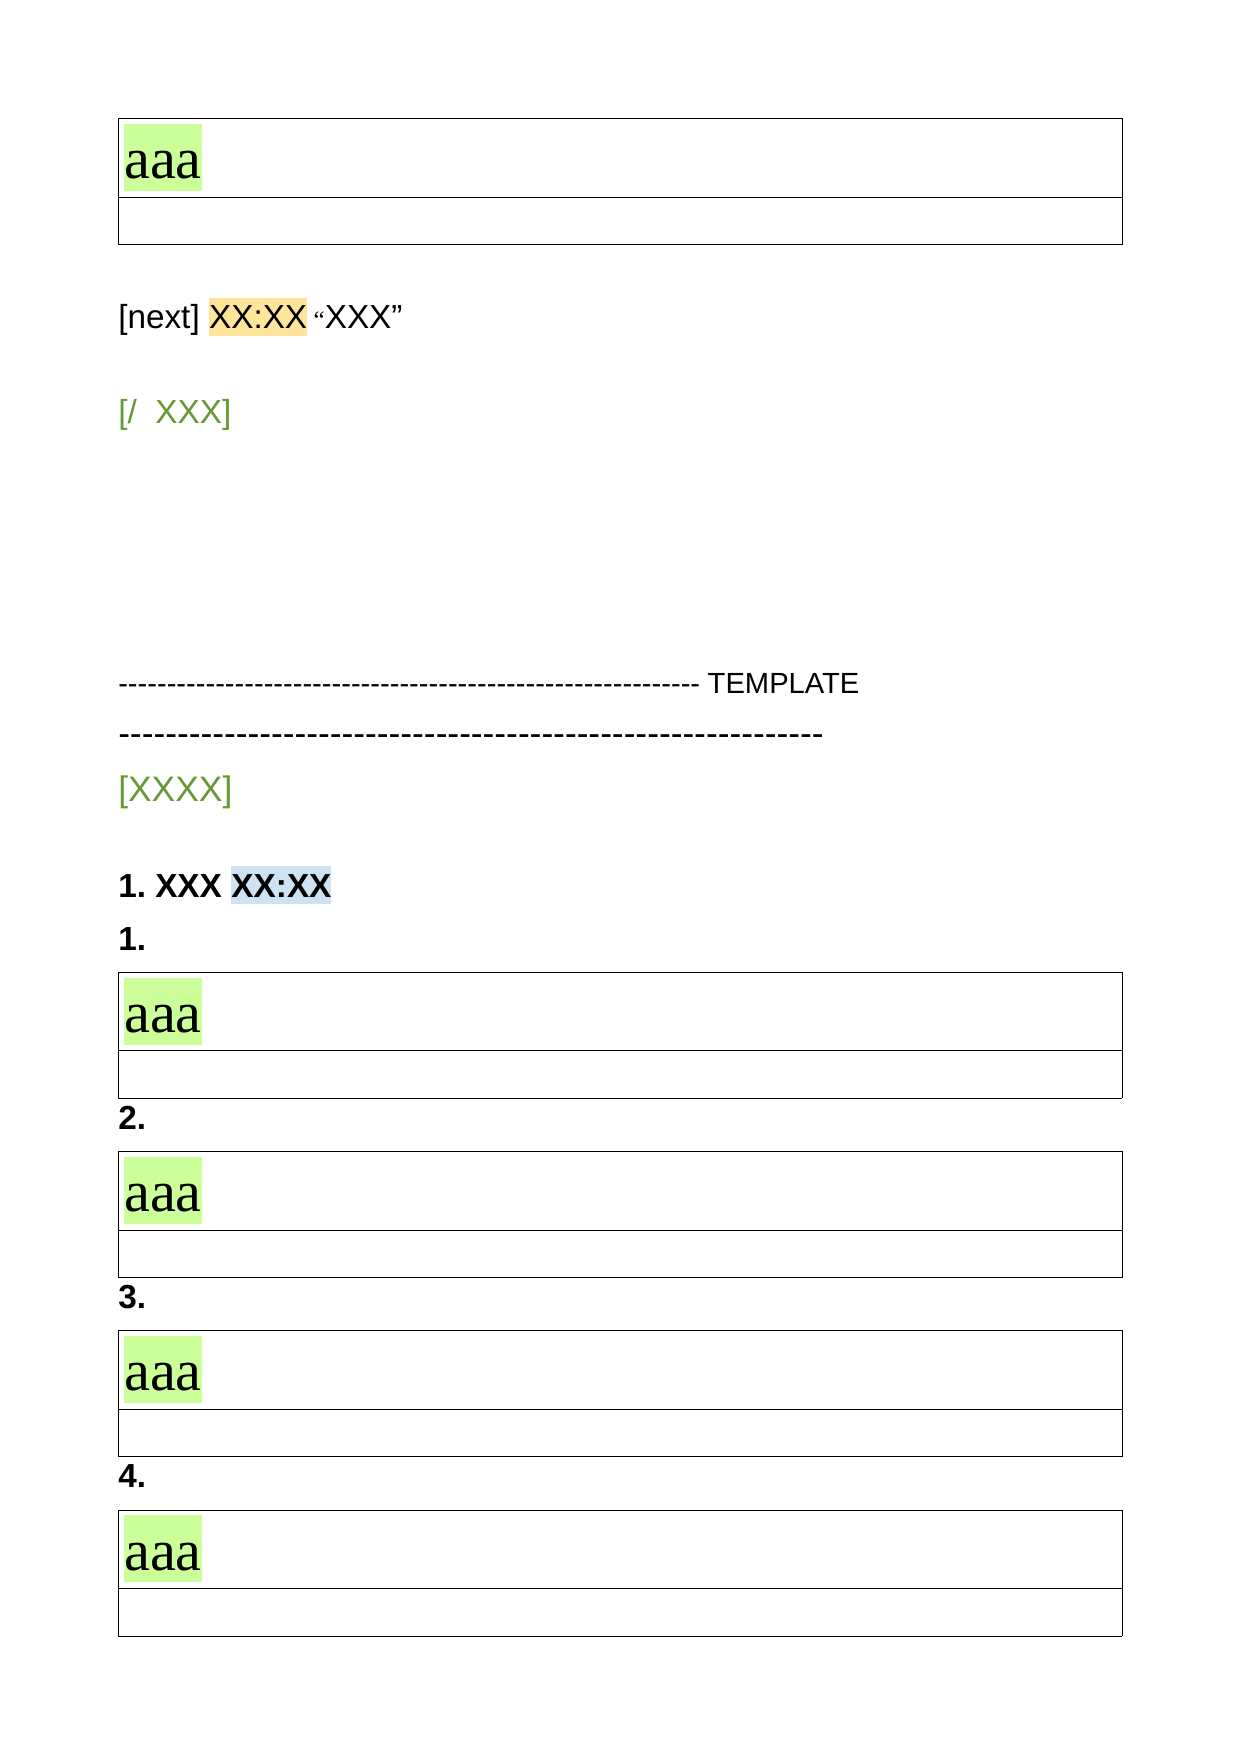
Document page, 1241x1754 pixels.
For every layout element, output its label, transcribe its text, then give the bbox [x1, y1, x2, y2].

table_cell [119, 1410, 1122, 1456]
text [XXXX] [118, 768, 1122, 809]
table_header aaa [119, 119, 1122, 197]
table_cell [119, 1051, 1122, 1098]
table_cell [119, 1589, 1122, 1636]
text [/ XXX] [118, 392, 1122, 430]
text 1. [118, 919, 1122, 957]
text 3. [118, 1278, 1122, 1316]
table_header aaa [119, 1331, 1122, 1409]
table_cell [119, 198, 1122, 244]
table_header aaa [119, 1152, 1122, 1230]
table_cell [119, 1231, 1122, 1277]
text ------------------------------------------------------------ [118, 712, 1122, 753]
text 1. XXX XX:XX [118, 866, 1122, 904]
text ------------------------------------------------------------ TEMPLATE [118, 666, 1122, 699]
table_header aaa [119, 1511, 1122, 1588]
text 4. [118, 1457, 1122, 1495]
text 2. [118, 1099, 1122, 1136]
text [next] XX:XX “XXX” [118, 297, 1122, 336]
table_header aaa [119, 973, 1122, 1050]
